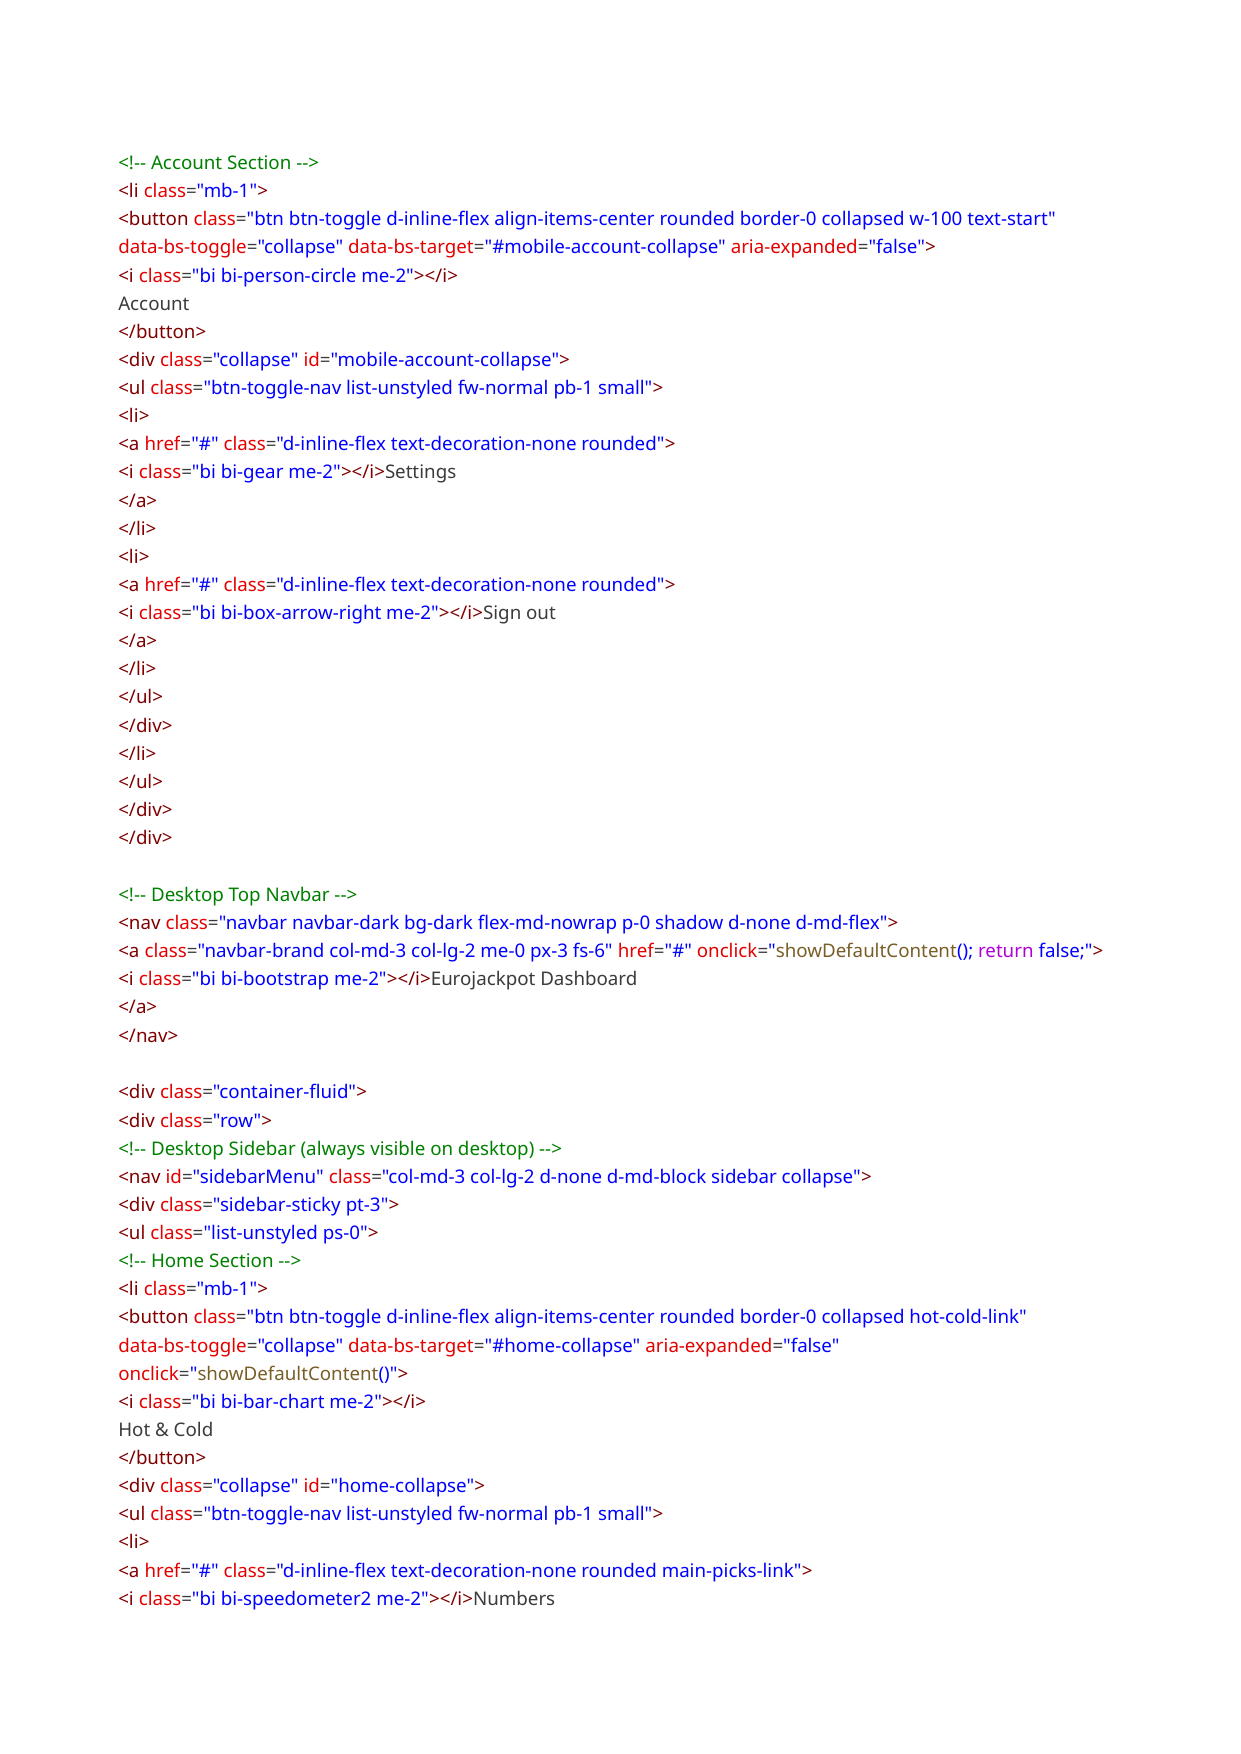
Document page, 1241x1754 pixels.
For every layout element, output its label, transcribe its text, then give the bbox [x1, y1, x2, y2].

text <div class="container-fluid"> [118, 1076, 1122, 1104]
text <div class="row"> [118, 1104, 1122, 1132]
text <a href="#" class="d-inline-flex text-decoration-none rounded"> [118, 428, 1122, 456]
text <!-- Home Section --> [118, 1245, 1122, 1273]
text <!-- Desktop Sidebar (always visible on desktop) --> [118, 1132, 1122, 1161]
text <div class="collapse" id="mobile-account-collapse"> [118, 344, 1122, 372]
text <i class="bi bi-gear me-2"></i>Settings [118, 456, 1122, 484]
text </button> [118, 316, 1122, 344]
text </a> [118, 991, 1122, 1019]
text <ul class="btn-toggle-nav list-unstyled fw-normal pb-1 small"> [118, 1498, 1122, 1526]
text <a class="navbar-brand col-md-3 col-lg-2 me-0 px-3 fs-6" href="#" onclick="showDefaultContent(); return false;"> [118, 935, 1122, 963]
text <a href="#" class="d-inline-flex text-decoration-none rounded"> [118, 569, 1122, 597]
text </div> [118, 709, 1122, 737]
text data-bs-toggle="collapse" data-bs-target="#mobile-account-collapse" aria-expanded="false"> [118, 231, 1122, 259]
text </ul> [118, 681, 1122, 709]
text </ul> [118, 766, 1122, 794]
text Hot & Cold [118, 1414, 1122, 1442]
text <div class="sidebar-sticky pt-3"> [118, 1189, 1122, 1217]
text </div> [118, 822, 1122, 850]
text <!-- Desktop Top Navbar --> [118, 879, 1122, 907]
text <li> [118, 1526, 1122, 1554]
text <li class="mb-1"> [118, 175, 1122, 203]
text </li> [118, 512, 1122, 541]
text <i class="bi bi-box-arrow-right me-2"></i>Sign out [118, 597, 1122, 625]
text <li> [118, 541, 1122, 569]
text <div class="collapse" id="home-collapse"> [118, 1470, 1122, 1498]
text Account [118, 287, 1122, 316]
text </li> [118, 653, 1122, 681]
text <li class="mb-1"> [118, 1273, 1122, 1301]
text <i class="bi bi-person-circle me-2"></i> [118, 259, 1122, 287]
text </button> [118, 1442, 1122, 1470]
text <button class="btn btn-toggle d-inline-flex align-items-center rounded border-0 collapsed hot-cold-link" [118, 1301, 1122, 1329]
text <ul class="btn-toggle-nav list-unstyled fw-normal pb-1 small"> [118, 372, 1122, 400]
text onclick="showDefaultContent()"> [118, 1357, 1122, 1386]
text <li> [118, 400, 1122, 428]
text <!-- Account Section --> [118, 147, 1122, 175]
text <i class="bi bi-bar-chart me-2"></i> [118, 1386, 1122, 1414]
text data-bs-toggle="collapse" data-bs-target="#home-collapse" aria-expanded="false" [118, 1329, 1122, 1357]
text <nav class="navbar navbar-dark bg-dark flex-md-nowrap p-0 shadow d-none d-md-flex"> [118, 907, 1122, 935]
text </nav> [118, 1019, 1122, 1047]
text </div> [118, 794, 1122, 822]
text <i class="bi bi-speedometer2 me-2"></i>Numbers [118, 1582, 1122, 1611]
text <nav id="sidebarMenu" class="col-md-3 col-lg-2 d-none d-md-block sidebar collapse"> [118, 1161, 1122, 1189]
text <button class="btn btn-toggle d-inline-flex align-items-center rounded border-0 collapsed w-100 text-start" [118, 203, 1122, 231]
text </a> [118, 484, 1122, 512]
text <a href="#" class="d-inline-flex text-decoration-none rounded main-picks-link"> [118, 1554, 1122, 1582]
text <i class="bi bi-bootstrap me-2"></i>Eurojackpot Dashboard [118, 963, 1122, 991]
text </li> [118, 737, 1122, 766]
text </a> [118, 625, 1122, 653]
text <ul class="list-unstyled ps-0"> [118, 1217, 1122, 1245]
